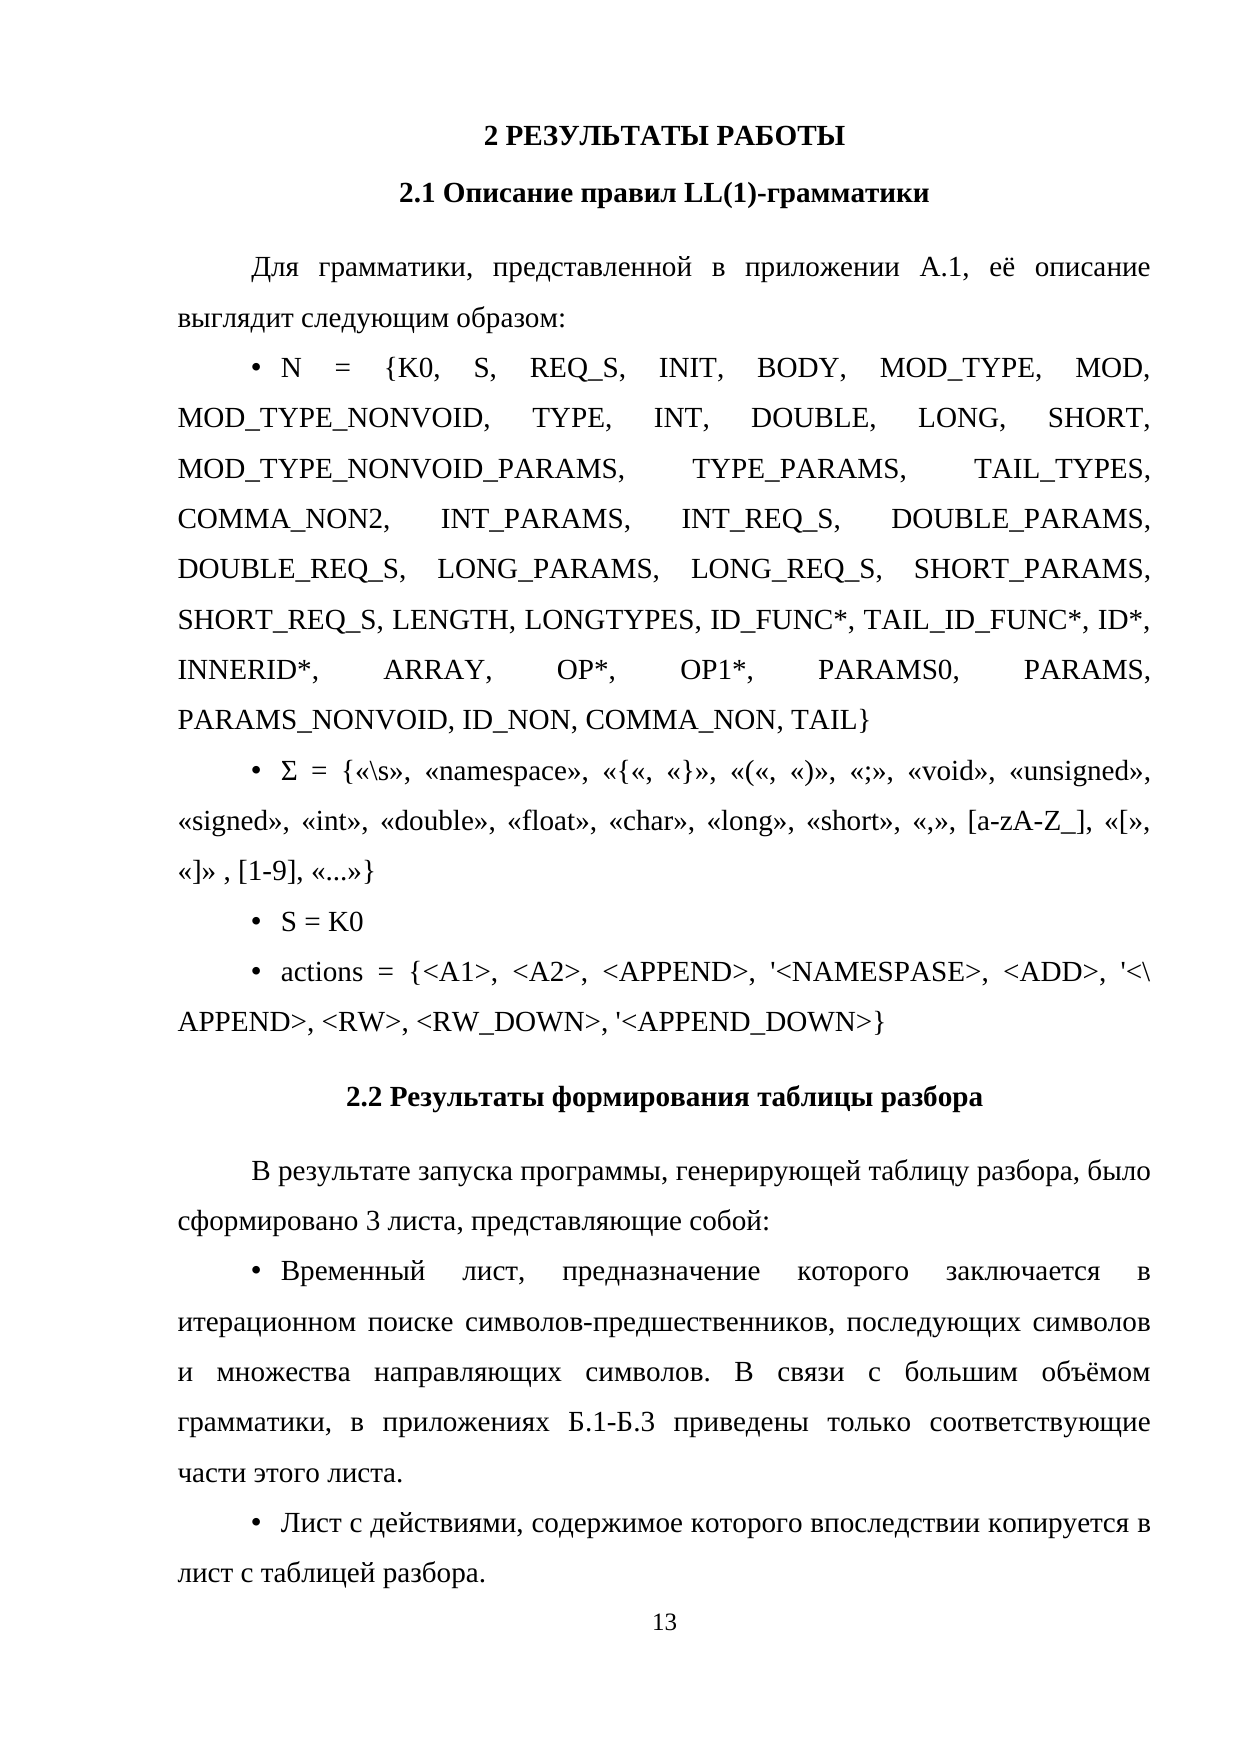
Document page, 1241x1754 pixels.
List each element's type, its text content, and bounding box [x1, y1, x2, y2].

list Лист с действиями, содержимое которого впоследствии копируется в лист с таблицей разбора. [177, 1505, 1152, 1589]
list S = K0 [177, 904, 1152, 937]
list actions = {<A1>, <A2>, <APPEND>, '<NAMESPASE>, <ADD>, '<\APPEND>, <RW>, <RW_DOWN>, '<APPEND_DOWN>} [177, 954, 1152, 1038]
text Для грамматики, представленной в приложении А.1, её описание выглядит следующим образом: [177, 249, 1152, 333]
list Σ = {«\s», «namespace», «{«, «}», «(«, «)», «;», «void», «unsigned», «signed», «int», «double», «float», «char», «long», «short», «,», [a-zA-Z_], «[», «]» , [1-9], «...»} [177, 753, 1152, 887]
subtitle 2.1 Описание правил LL(1)-грамматики [177, 175, 1152, 209]
list Временный лист, предназначение которого заключается в итерационном поиске символов-предшественников, последующих символов и множества направляющих символов. В связи с большим объёмом грамматики, в приложениях Б.1-Б.3 приведены только соответствующие части этого листа. [177, 1253, 1152, 1488]
subtitle 2 Результаты работы [177, 118, 1152, 152]
list N = {K0, S, REQ_S, INIT, BODY, MOD_TYPE, MOD, MOD_TYPE_NONVOID, TYPE, INT, DOUBLE, LONG, SHORT, MOD_TYPE_NONVOID_PARAMS, TYPE_PARAMS, TAIL_TYPES, COMMA_NON2, INT_PARAMS, INT_REQ_S, DOUBLE_PARAMS, DOUBLE_REQ_S, LONG_PARAMS, LONG_REQ_S, SHORT_PARAMS, SHORT_REQ_S, LENGTH, LONGTYPES, ID_FUNC*, TAIL_ID_FUNC*, ID*, INNERID*, ARRAY, OP*, OP1*, PARAMS0, PARAMS, PARAMS_NONVOID, ID_NON, COMMA_NON, TAIL} [177, 350, 1152, 736]
text В результате запуска программы, генерирующей таблицу разбора, было сформировано 3 листа, представляющие собой: [177, 1153, 1152, 1237]
subtitle 2.2 Результаты формирования таблицы разбора [177, 1079, 1152, 1112]
